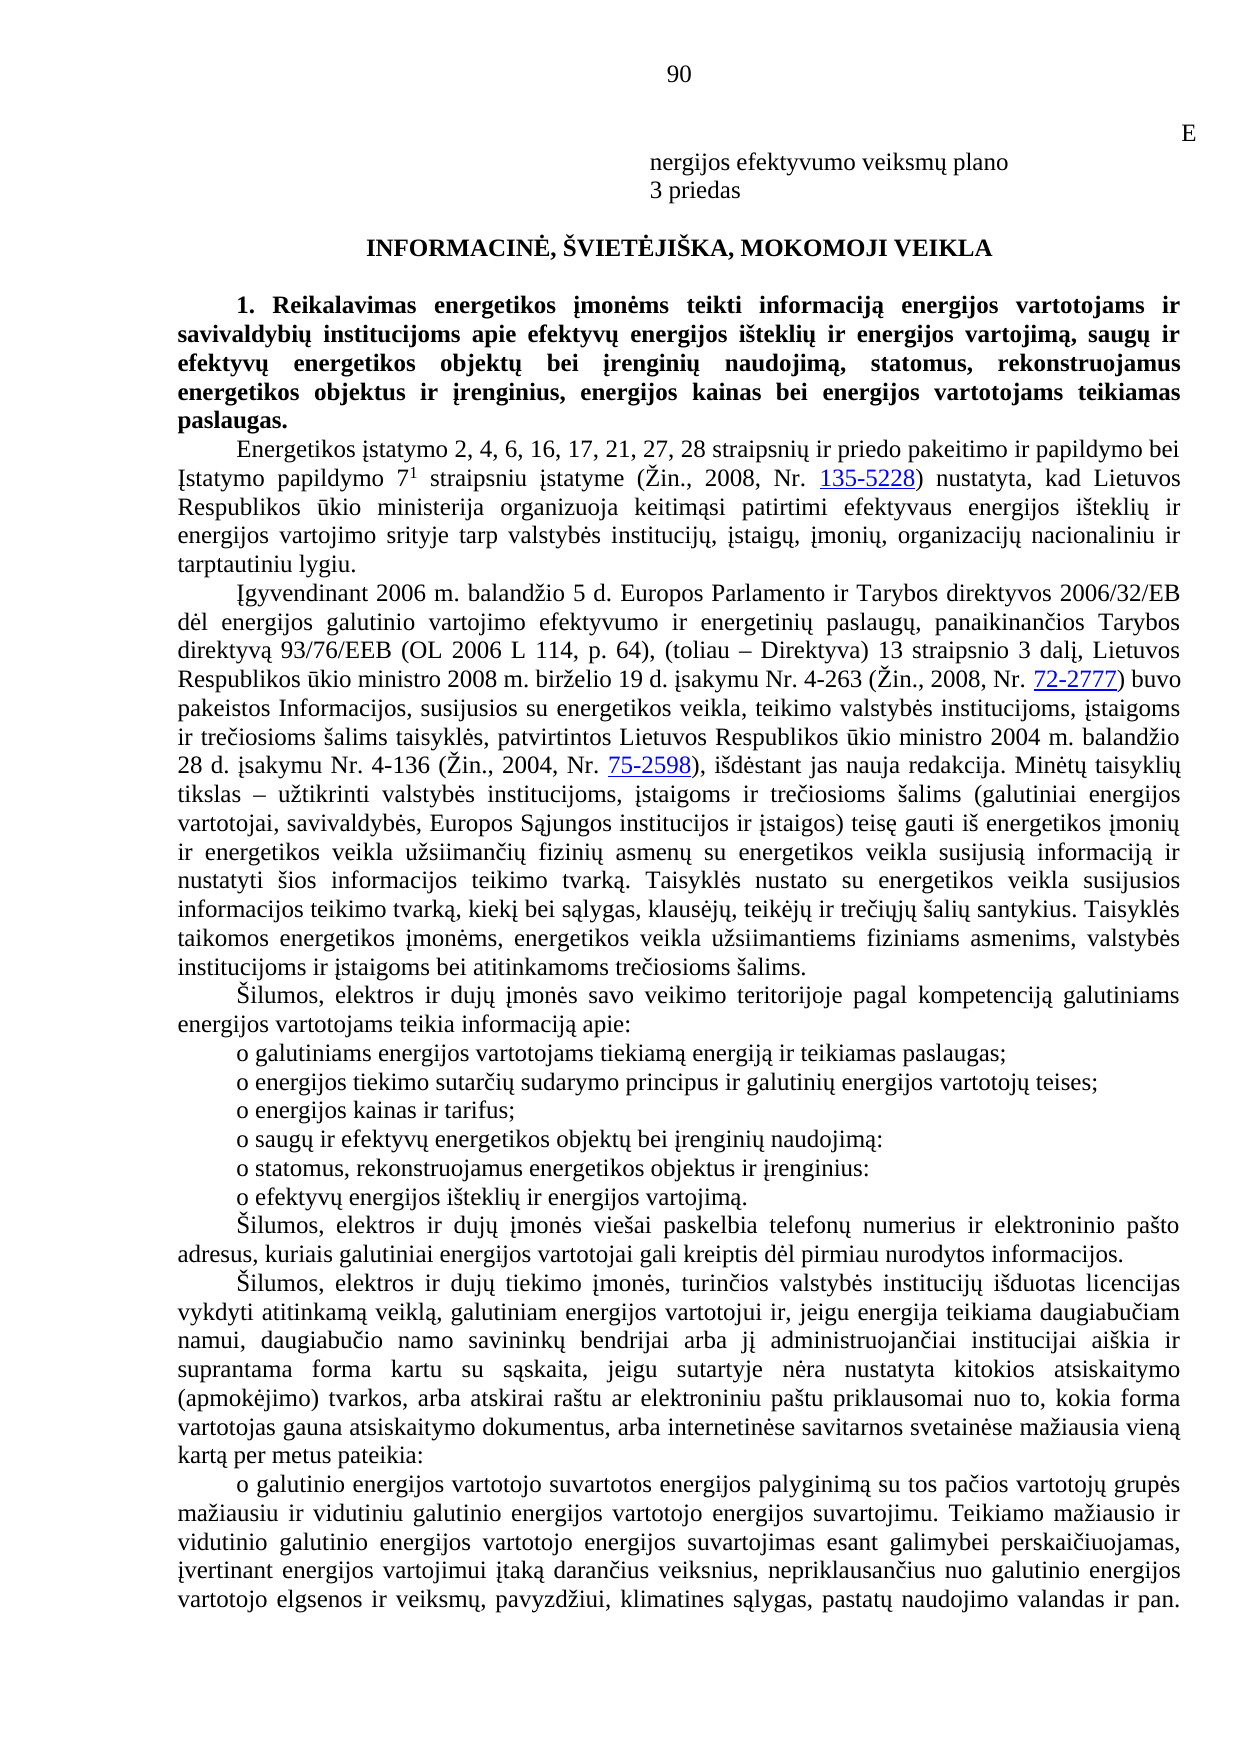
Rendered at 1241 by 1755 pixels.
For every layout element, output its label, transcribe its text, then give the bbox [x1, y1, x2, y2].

text 1. Reikalavimas energetikos įmonėms teikti informaciją energijos vartotojams ir savivaldybių institucijoms apie efektyvų energijos išteklių ir energijos vartojimą, saugų ir efektyvų energetikos objektų bei įrenginių naudojimą, statomus, rekonstruojamus energetikos objektus ir įrenginius, energijos kainas bei energijos vartotojams teikiamas paslaugas. [177, 291, 1181, 434]
text Energetikos įstatymo 2, 4, 6, 16, 17, 21, 27, 28 straipsnių ir priedo pakeitimo ir papildymo bei Įstatymo papildymo 71 straipsniu įstatyme (Žin., 2008, Nr. 135-5228) nustatyta, kad Lietuvos Respublikos ūkio ministerija organizuoja keitimąsi patirtimi efektyvaus energijos išteklių ir energijos vartojimo srityje tarp valstybės institucijų, įstaigų, įmonių, organizacijų nacionaliniu ir tarptautiniu lygiu. [177, 434, 1181, 578]
text o galutinio energijos vartotojo suvartotos energijos palyginimą su tos pačios vartotojų grupės mažiausiu ir vidutiniu galutinio energijos vartotojo energijos suvartojimu. Teikiamo mažiausio ir vidutinio galutinio energijos vartotojo energijos suvartojimas esant galimybei perskaičiuojamas, įvertinant energijos vartojimui įtaką darančius veiksnius, nepriklausančius nuo galutinio energijos vartotojo elgsenos ir veiksmų, pavyzdžiui, klimatines sąlygas, pastatų naudojimo valandas ir pan. [177, 1469, 1181, 1613]
text o efektyvų energijos išteklių ir energijos vartojimą. [177, 1182, 1181, 1211]
text o statomus, rekonstruojamus energetikos objektus ir įrenginius: [177, 1153, 1181, 1182]
text o galutiniams energijos vartotojams tiekiamą energiją ir teikiamas paslaugas; [177, 1038, 1181, 1067]
text o energijos tiekimo sutarčių sudarymo principus ir galutinių energijos vartotojų teises; [177, 1067, 1181, 1096]
text INFORMACINĖ, ŠVIETĖJIŠKA, MOKOMOJI VEIKLA [177, 233, 1181, 262]
text Įgyvendinant 2006 m. balandžio 5 d. Europos Parlamento ir Tarybos direktyvos 2006/32/EB dėl energijos galutinio vartojimo efektyvumo ir energetinių paslaugų, panaikinančios Tarybos direktyvą 93/76/EEB (OL 2006 L 114, p. 64), (toliau – Direktyva) 13 straipsnio 3 dalį, Lietuvos Respublikos ūkio ministro 2008 m. birželio 19 d. įsakymu Nr. 4-263 (Žin., 2008, Nr. 72-2777) buvo pakeistos Informacijos, susijusios su energetikos veikla, teikimo valstybės institucijoms, įstaigoms ir trečiosioms šalims taisyklės, patvirtintos Lietuvos Respublikos ūkio ministro 2004 m. balandžio 28 d. įsakymu Nr. 4-136 (Žin., 2004, Nr. 75-2598), išdėstant jas nauja redakcija. Minėtų taisyklių tikslas – užtikrinti valstybės institucijoms, įstaigoms ir trečiosioms šalims (galutiniai energijos vartotojai, savivaldybės, Europos Sąjungos institucijos ir įstaigos) teisę gauti iš energetikos įmonių ir energetikos veikla užsiimančių fizinių asmenų su energetikos veikla susijusią informaciją ir nustatyti šios informacijos teikimo tvarką. Taisyklės nustato su energetikos veikla susijusios informacijos teikimo tvarką, kiekį bei sąlygas, klausėjų, teikėjų ir trečiųjų šalių santykius. Taisyklės taikomos energetikos įmonėms, energetikos veikla užsiimantiems fiziniams asmenims, valstybės institucijoms ir įstaigoms bei atitinkamoms trečiosioms šalims. [177, 578, 1181, 981]
text o energijos kainas ir tarifus; [177, 1096, 1181, 1124]
text o saugų ir efektyvų energetikos objektų bei įrenginių naudojimą: [177, 1124, 1181, 1153]
text Šilumos, elektros ir dujų įmonės savo veikimo teritorijoje pagal kompetenciją galutiniams energijos vartotojams teikia informaciją apie: [177, 981, 1181, 1038]
text Šilumos, elektros ir dujų tiekimo įmonės, turinčios valstybės institucijų išduotas licencijas vykdyti atitinkamą veiklą, galutiniam energijos vartotojui ir, jeigu energija teikiama daugiabučiam namui, daugiabučio namo savininkų bendrijai arba jį administruojančiai institucijai aiškia ir suprantama forma kartu su sąskaita, jeigu sutartyje nėra nustatyta kitokios atsiskaitymo (apmokėjimo) tvarkos, arba atskirai raštu ar elektroniniu paštu priklausomai nuo to, kokia forma vartotojas gauna atsiskaitymo dokumentus, arba internetinėse savitarnos svetainėse mažiausia vieną kartą per metus pateikia: [177, 1268, 1181, 1469]
text Energijos efektyvumo veiksmų plano [649, 118, 1181, 176]
text Šilumos, elektros ir dujų įmonės viešai paskelbia telefonų numerius ir elektroninio pašto adresus, kuriais galutiniai energijos vartotojai gali kreiptis dėl pirmiau nurodytos informacijos. [177, 1211, 1181, 1268]
text 3 priedas [649, 176, 1181, 204]
